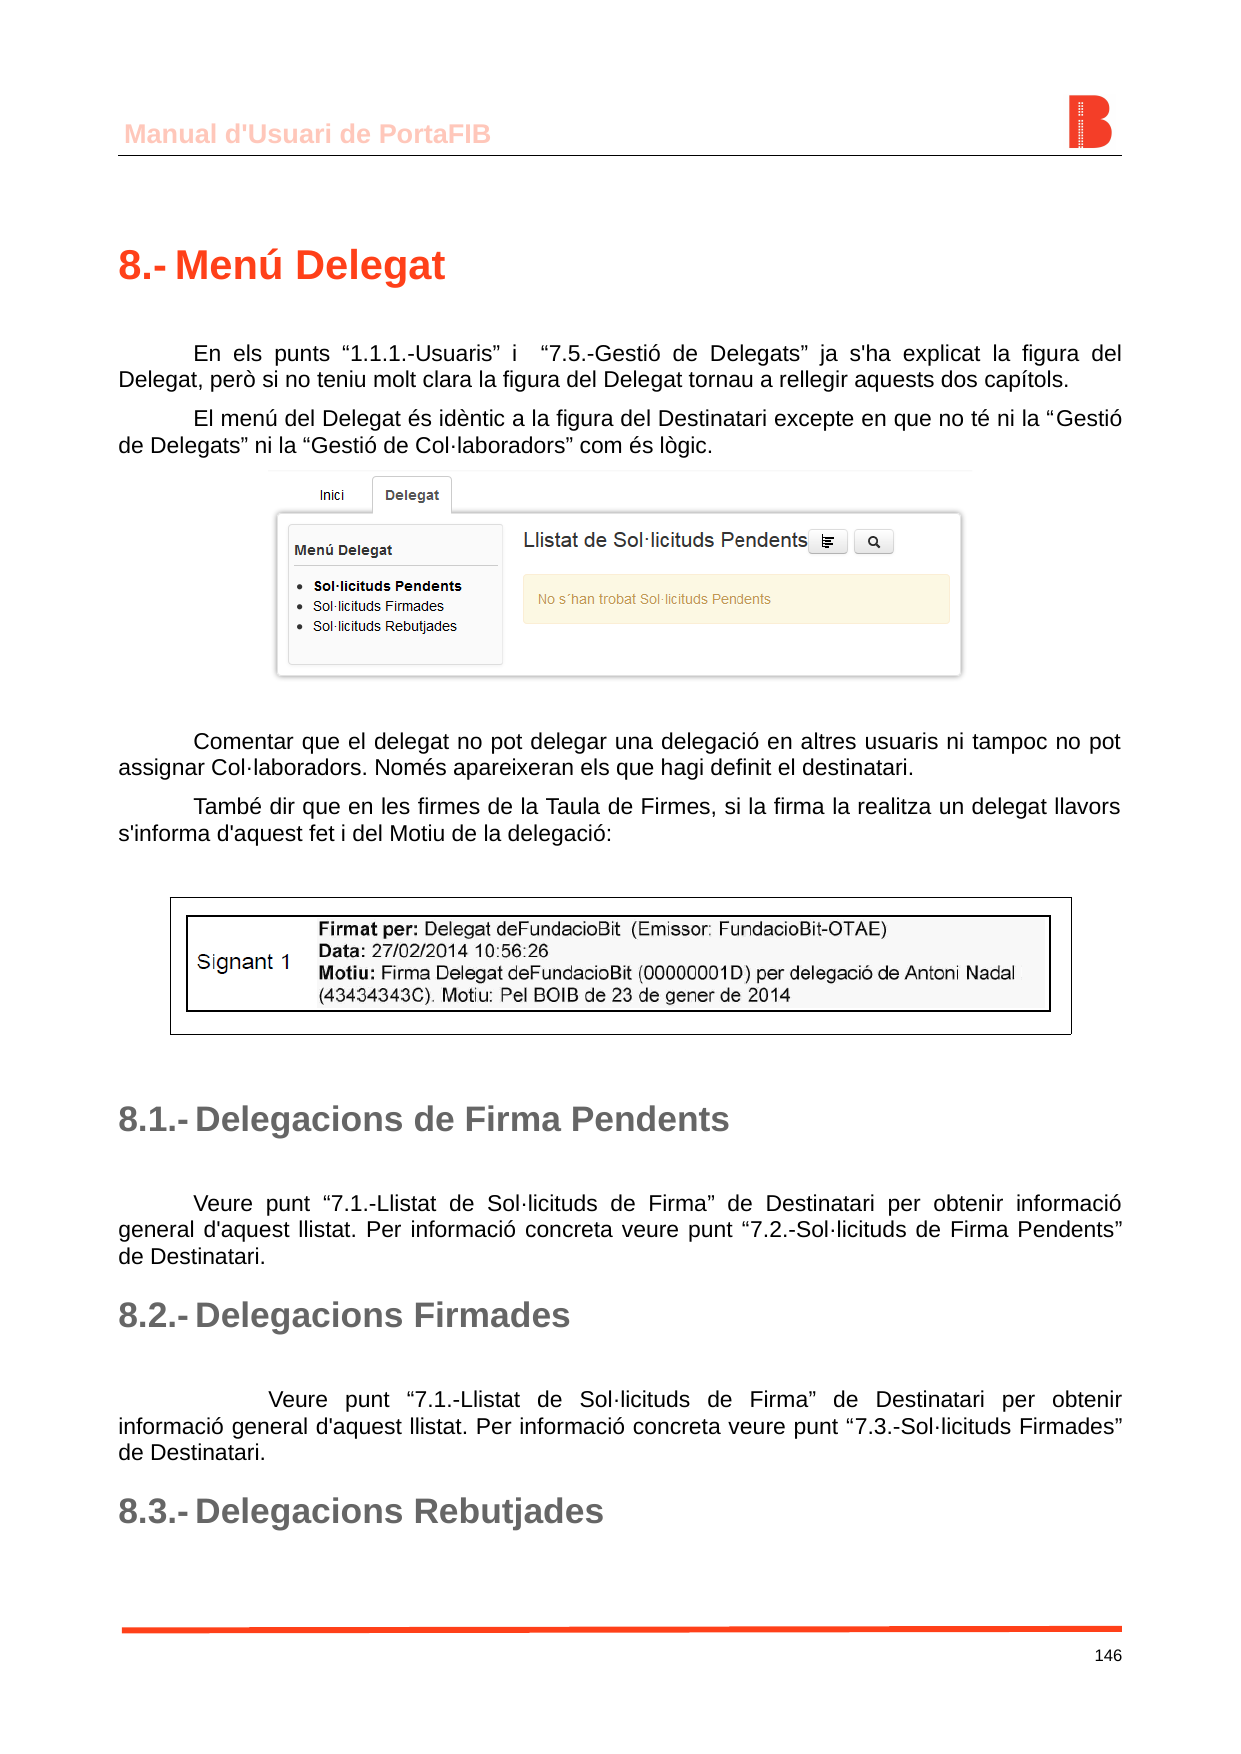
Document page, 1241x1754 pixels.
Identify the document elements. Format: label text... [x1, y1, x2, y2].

picture [1063, 94, 1117, 150]
subtitle Menú Delegat [118, 241, 1122, 289]
picture [172, 900, 1068, 1032]
subtitle Delegacions Rebutjades [118, 1490, 1122, 1531]
text Veure punt “7.1.-Llistat de Sol·licituds de Firma” de Destinatari per obtenir informació general d'aquest llistat. Per informació concreta veure punt “7.3.-Sol·licituds Firmades” de Destinatari. [118, 1386, 1122, 1465]
text Comentar que el delegat no pot delegar una delegació en altres usuaris ni tampoc no pot assignar Col·laboradors. Només apareixeran els que hagi definit el destinatari. [118, 728, 1122, 781]
text En els punts “1.1.1.-Usuaris” i “7.5.-Gestió de Delegats” ja s'ha explicat la figura del Delegat, però si no teniu molt clara la figura del Delegat tornau a rellegir aquests dos capítols. [118, 340, 1122, 393]
subtitle Delegacions de Firma Pendents [118, 1098, 1122, 1139]
text També dir que en les firmes de la Taula de Firmes, si la firma la realitza un delegat llavors s'informa d'aquest fet i del Motiu de la delegació: [118, 793, 1122, 846]
subtitle Delegacions Firmades [118, 1294, 1122, 1335]
text El menú del Delegat és idèntic a la figura del Destinatari excepte en que no té ni la “Gestió de Delegats” ni la “Gestió de Col·laboradors” com és lògic. [118, 405, 1122, 458]
picture [268, 470, 973, 690]
text Veure punt “7.1.-Llistat de Sol·licituds de Firma” de Destinatari per obtenir informació general d'aquest llistat. Per informació concreta veure punt “7.2.-Sol·licituds de Firma Pendents” de Destinatari. [118, 1190, 1122, 1269]
